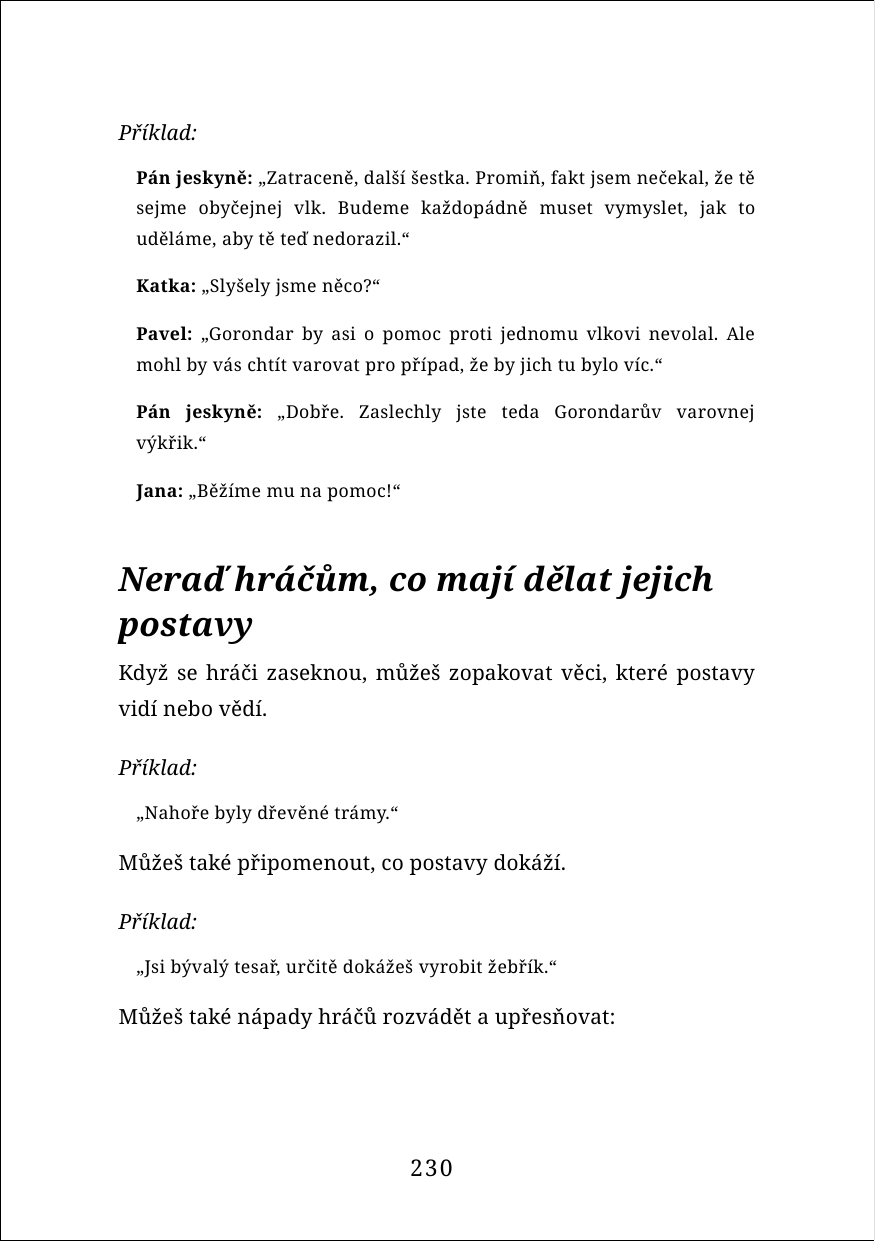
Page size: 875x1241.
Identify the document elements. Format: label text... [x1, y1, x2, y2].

text Když se hráči zaseknou, můžeš zopakovat věci, které postavy vidí nebo vědí. [118, 658, 756, 722]
text Pán jeskyně: „Dobře. Zaslechly jste teda Gorondarův varovnej výkřik.“ [136, 400, 756, 454]
text Pavel: „Gorondar by asi o pomoc proti jednomu vlkovi nevolal. Ale mohl by vás chtít varovat pro případ, že by jich tu bylo víc.“ [136, 322, 756, 376]
text „Nahoře byly dřevěné trámy.“ [136, 800, 756, 824]
text Příklad: [118, 753, 756, 781]
text Jana: „Běžíme mu na pomoc!“ [136, 478, 756, 502]
text „Jsi bývalý tesař, určitě dokážeš vyrobit žebřík.“ [136, 954, 756, 979]
text Můžeš také nápady hráčů rozvádět a upřesňovat: [118, 1002, 756, 1031]
text Katka: „Slyšely jsme něco?“ [136, 274, 756, 298]
text Příklad: [118, 118, 756, 147]
subtitle Neraď hráčům, co mají dělat jejich postavy [118, 556, 756, 646]
text Můžeš také připomenout, co postavy dokáží. [118, 848, 756, 876]
text Příklad: [118, 907, 756, 936]
text Pán jeskyně: „Zatraceně, další šestka. Promiň, fakt jsem nečekal, že tě sejme obyčejnej vlk. Budeme každopádně muset vymyslet, jak to uděláme, aby tě teď nedorazil.“ [136, 166, 756, 250]
